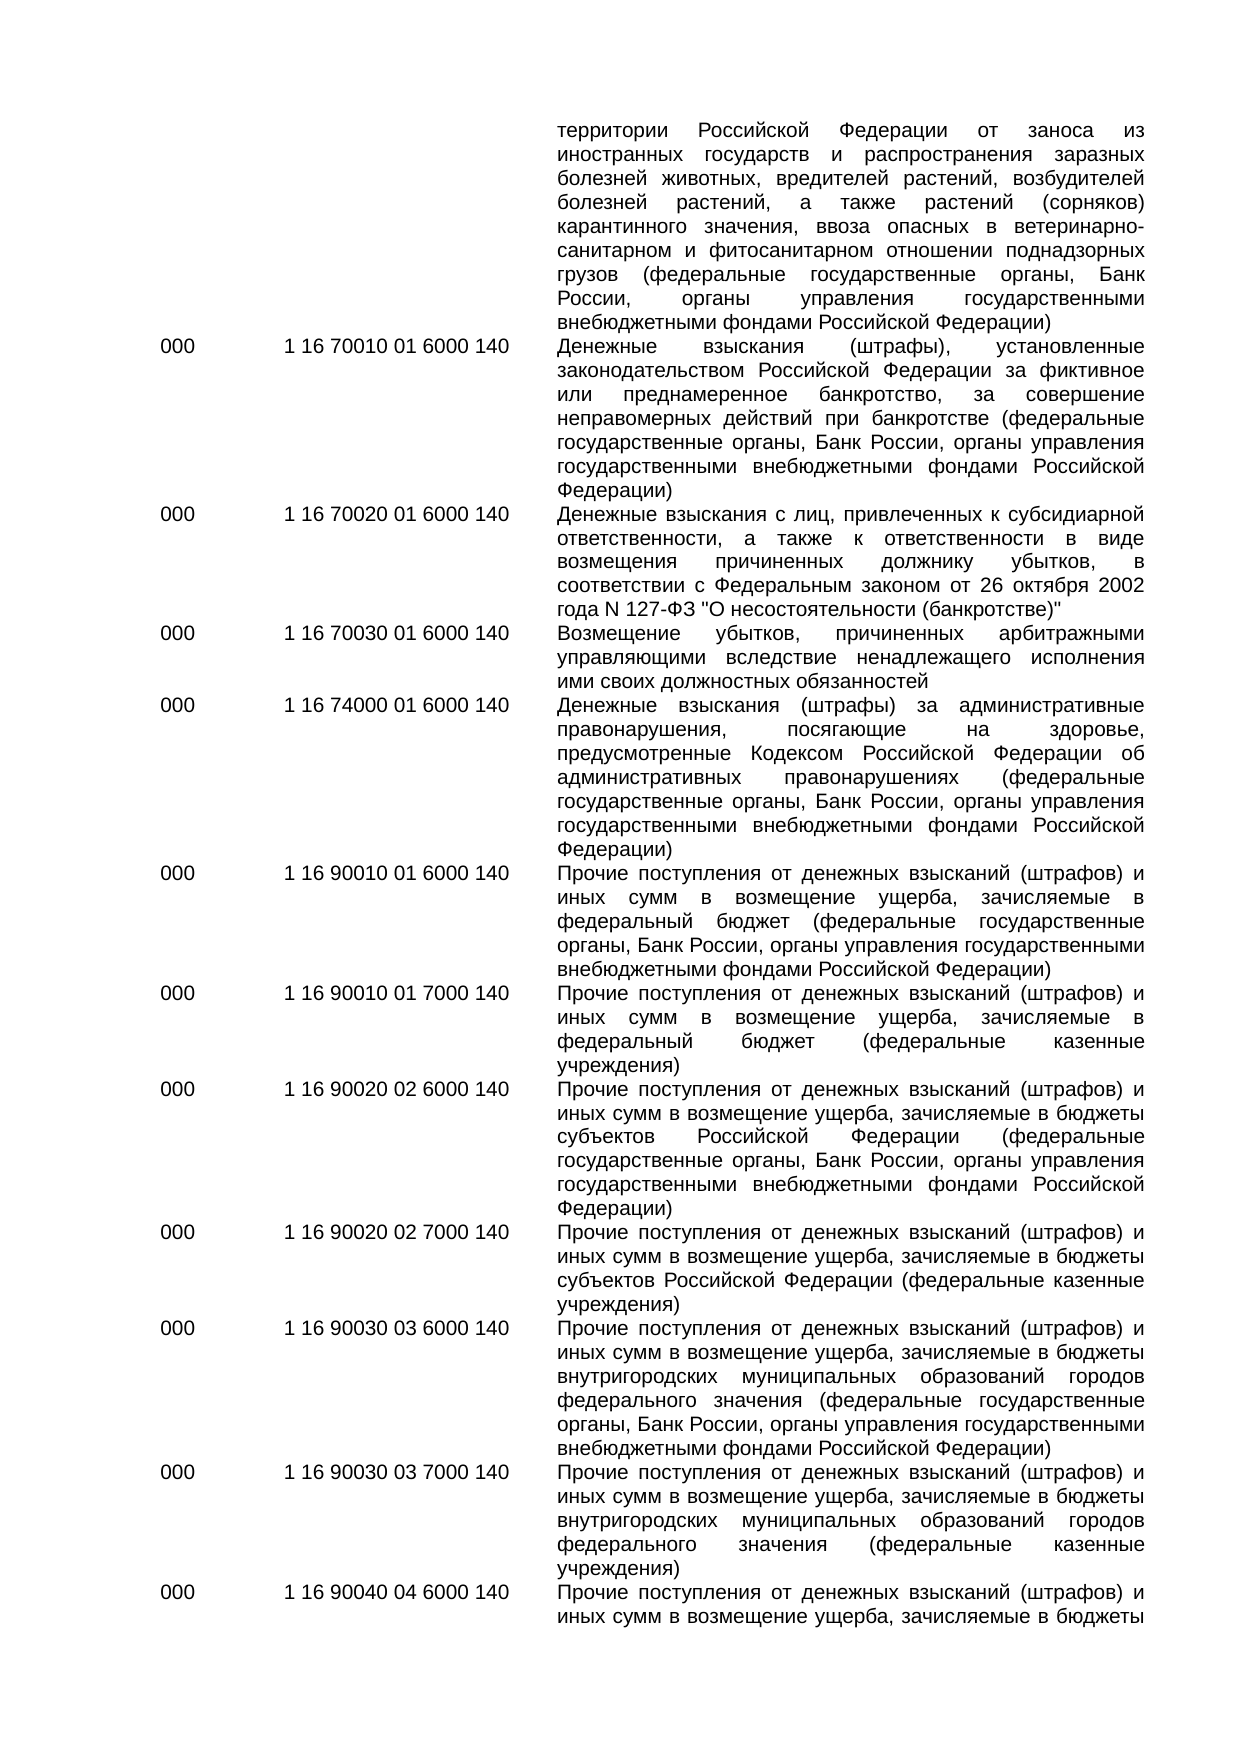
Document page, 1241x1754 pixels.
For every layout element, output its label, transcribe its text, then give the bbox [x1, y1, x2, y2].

table_cell 1 16 90010 01 7000 140 [237, 981, 556, 1076]
table_cell 1 16 90010 01 6000 140 [237, 861, 556, 981]
table_cell 1 16 70020 01 6000 140 [237, 501, 556, 621]
table_cell Денежные взыскания (штрафы) за административные правонарушения, посягающие на здоровье, предусмотренные Кодексом Российской Федерации об административных правонарушениях (федеральные государственные органы, Банк России, органы управления государственными внебюджетными фондами Российской Федерации) [556, 693, 1146, 861]
table_cell 000 [118, 1220, 237, 1316]
table_cell Прочие поступления от денежных взысканий (штрафов) и иных сумм в возмещение ущерба, зачисляемые в бюджеты внутригородских муниципальных образований городов федерального значения (федеральные казенные учреждения) [556, 1460, 1146, 1579]
table_cell территории Российской Федерации от заноса из иностранных государств и распространения заразных болезней животных, вредителей растений, возбудителей болезней растений, а также растений (сорняков) карантинного значения, ввоза опасных в ветеринарно-санитарном и фитосанитарном отношении поднадзорных грузов (федеральные государственные органы, Банк России, органы управления государственными внебюджетными фондами Российской Федерации) [556, 118, 1146, 334]
table_cell 1 16 90020 02 7000 140 [237, 1220, 556, 1316]
table_cell 1 16 74000 01 6000 140 [237, 693, 556, 861]
table_cell Прочие поступления от денежных взысканий (штрафов) и иных сумм в возмещение ущерба, зачисляемые в бюджеты [556, 1580, 1146, 1627]
table_cell 000 [118, 334, 237, 501]
table_cell Прочие поступления от денежных взысканий (штрафов) и иных сумм в возмещение ущерба, зачисляемые в федеральный бюджет (федеральные государственные органы, Банк России, органы управления государственными внебюджетными фондами Российской Федерации) [556, 861, 1146, 981]
table_cell 1 16 90020 02 6000 140 [237, 1076, 556, 1220]
table_cell 000 [118, 693, 237, 861]
table_cell 000 [118, 1580, 237, 1627]
table_cell Прочие поступления от денежных взысканий (штрафов) и иных сумм в возмещение ущерба, зачисляемые в бюджеты внутригородских муниципальных образований городов федерального значения (федеральные государственные органы, Банк России, органы управления государственными внебюджетными фондами Российской Федерации) [556, 1316, 1146, 1460]
table_cell [118, 118, 237, 334]
table_cell 000 [118, 1460, 237, 1579]
table_cell Прочие поступления от денежных взысканий (штрафов) и иных сумм в возмещение ущерба, зачисляемые в федеральный бюджет (федеральные казенные учреждения) [556, 981, 1146, 1076]
table_cell Денежные взыскания с лиц, привлеченных к субсидиарной ответственности, а также к ответственности в виде возмещения причиненных должнику убытков, в соответствии с Федеральным законом от 26 октября 2002 года N 127-ФЗ "О несостоятельности (банкротстве)" [556, 501, 1146, 621]
table_cell 000 [118, 1316, 237, 1460]
table_cell Прочие поступления от денежных взысканий (штрафов) и иных сумм в возмещение ущерба, зачисляемые в бюджеты субъектов Российской Федерации (федеральные казенные учреждения) [556, 1220, 1146, 1316]
table_cell [237, 118, 556, 334]
table_cell Денежные взыскания (штрафы), установленные законодательством Российской Федерации за фиктивное или преднамеренное банкротство, за совершение неправомерных действий при банкротстве (федеральные государственные органы, Банк России, органы управления государственными внебюджетными фондами Российской Федерации) [556, 334, 1146, 501]
table_cell 000 [118, 981, 237, 1076]
table_cell 1 16 70030 01 6000 140 [237, 621, 556, 693]
table_cell 1 16 70010 01 6000 140 [237, 334, 556, 501]
table_cell 1 16 90040 04 6000 140 [237, 1580, 556, 1627]
table_cell 000 [118, 501, 237, 621]
table_cell Возмещение убытков, причиненных арбитражными управляющими вследствие ненадлежащего исполнения ими своих должностных обязанностей [556, 621, 1146, 693]
table_cell 000 [118, 861, 237, 981]
table_cell 000 [118, 621, 237, 693]
table_cell 1 16 90030 03 7000 140 [237, 1460, 556, 1579]
table_cell Прочие поступления от денежных взысканий (штрафов) и иных сумм в возмещение ущерба, зачисляемые в бюджеты субъектов Российской Федерации (федеральные государственные органы, Банк России, органы управления государственными внебюджетными фондами Российской Федерации) [556, 1076, 1146, 1220]
table_cell 000 [118, 1076, 237, 1220]
table_cell 1 16 90030 03 6000 140 [237, 1316, 556, 1460]
